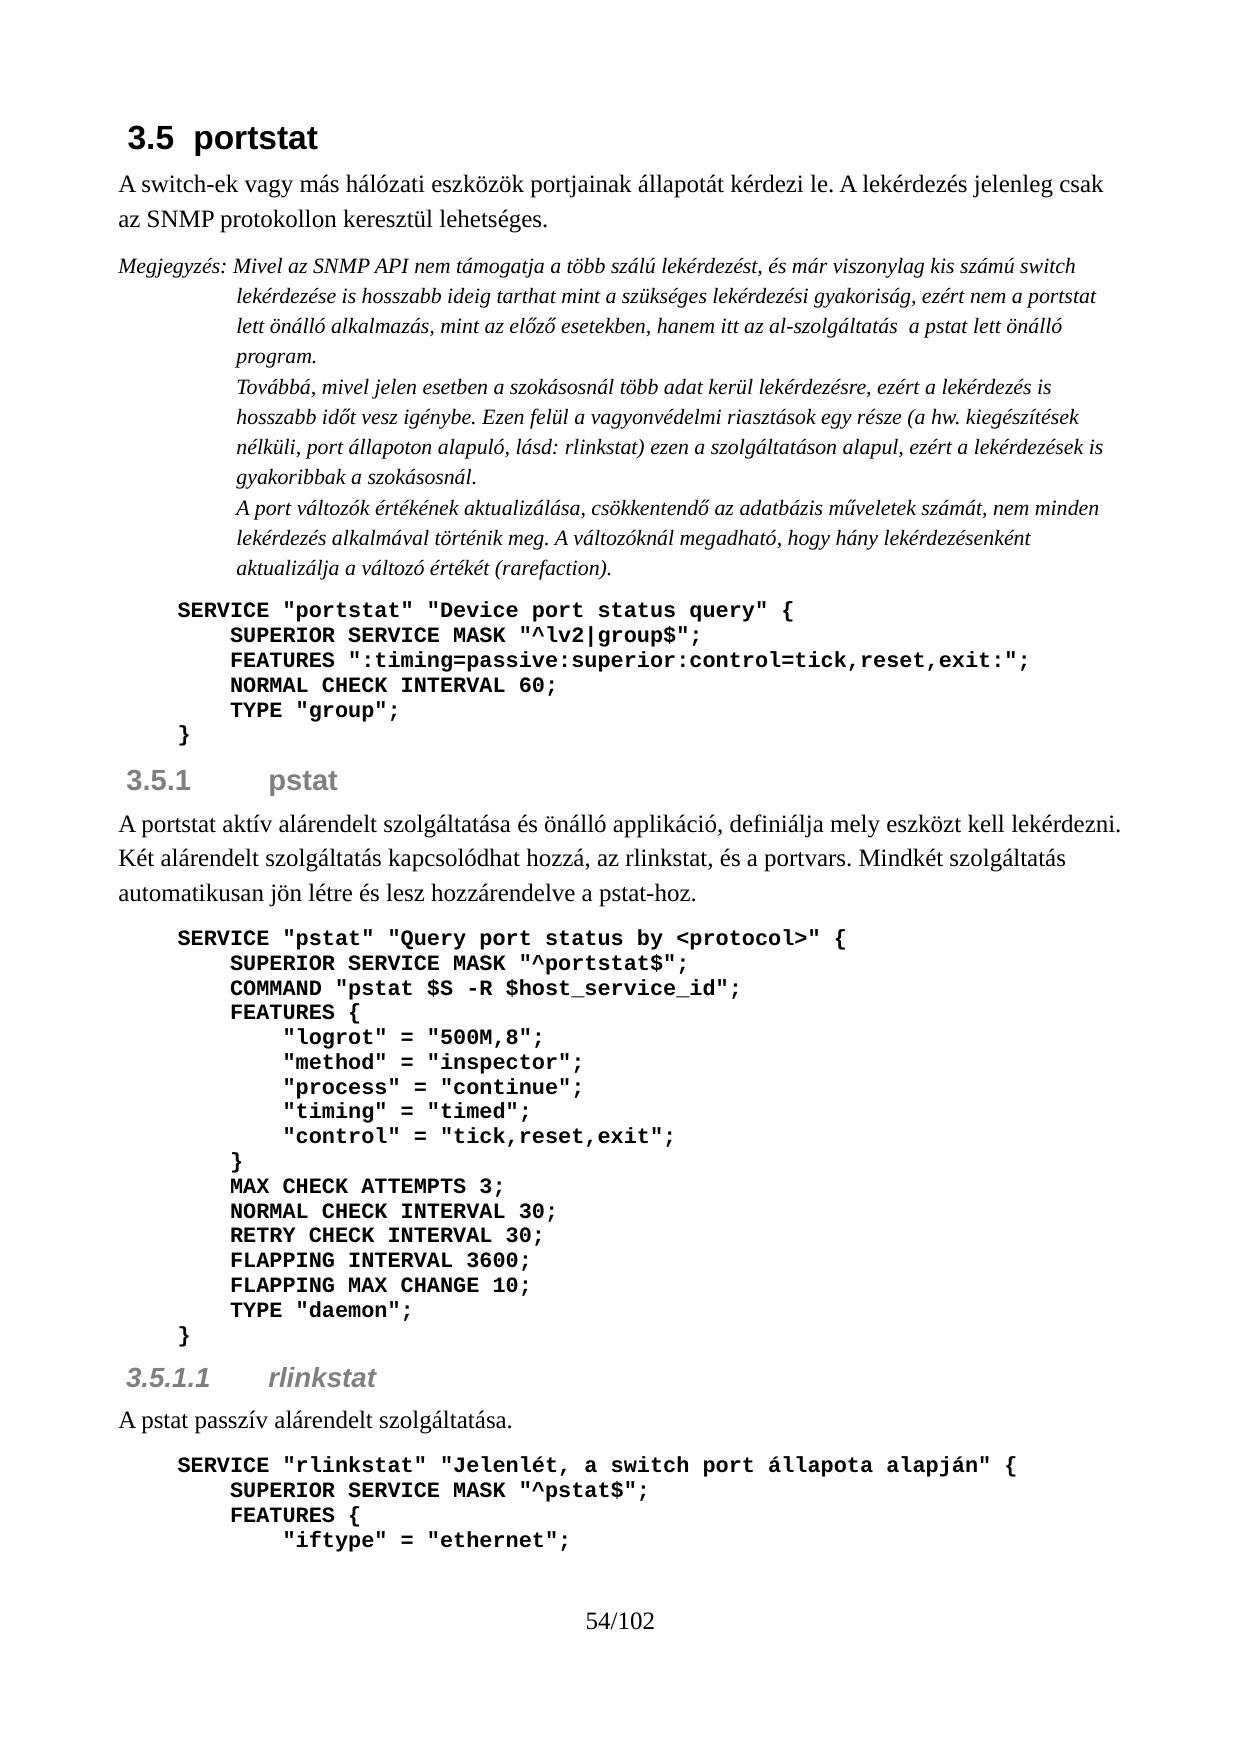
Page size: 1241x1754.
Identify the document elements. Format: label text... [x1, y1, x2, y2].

subtitle rlinkstat [118, 1361, 1122, 1393]
subtitle pstat [118, 763, 1122, 797]
text "control" = "tick,reset,exit"; } MAX CHECK ATTEMPTS 3; NORMAL CHECK INTERVAL 30; RETRY CHECK INTERVAL 30; FLAPPING INTERVAL 3600; FLAPPING MAX CHANGE 10; TYPE "daemon"; } [177, 1125, 1122, 1348]
text A pstat passzív alárendelt szolgáltatása. [118, 1405, 1122, 1434]
text SERVICE "rlinkstat" "Jelenlét, a switch port állapota alapján" { SUPERIOR SERVICE MASK "^pstat$"; FEATURES { "iftype" = "ethernet"; [177, 1454, 1122, 1554]
text A switch-ek vagy más hálózati eszközök portjainak állapotát kérdezi le. A lekérdezés jelenleg csak az SNMP protokollon keresztül lehetséges. [118, 169, 1122, 232]
subtitle portstat [118, 118, 1122, 157]
text A portstat aktív alárendelt szolgáltatása és önálló applikáció, definiálja mely eszközt kell lekérdezni. Két alárendelt szolgáltatás kapcsolódhat hozzá, az rlinkstat, és a portvars. Mindkét szolgáltatás automatikusan jön létre és lesz hozzárendelve a pstat-hoz. [118, 809, 1122, 907]
text SERVICE "pstat" "Query port status by <protocol>" { SUPERIOR SERVICE MASK "^portstat$"; COMMAND "pstat $S -R $host_service_id"; FEATURES { "logrot" = "500M,8"; "method" = "inspector"; "process" = "continue"; "timing" = "timed"; [177, 927, 1122, 1125]
text SERVICE "portstat" "Device port status query" { SUPERIOR SERVICE MASK "^lv2|group$"; FEATURES ":timing=passive:superior:control=tick,reset,exit:"; NORMAL CHECK INTERVAL 60; TYPE "group"; } [177, 600, 1122, 748]
text Megjegyzés: Mivel az SNMP API nem támogatja a több szálú lekérdezést, és már viszonylag kis számú switch lekérdezése is hosszabb ideig tarthat mint a szükséges lekérdezési gyakoriság, ezért nem a portstat lett önálló alkalmazás, mint az előző esetekben, hanem itt az al-szolgáltatás a pstat lett önálló program. Továbbá, mivel jelen esetben a szokásosnál több adat kerül lekérdezésre, ezért a lekérdezés is hosszabb időt vesz igénybe. Ezen felül a vagyonvédelmi riasztások egy része (a hw. kiegészítések nélküli, port állapoton alapuló, lásd: rlinkstat) ezen a szolgáltatáson alapul, ezért a lekérdezések is gyakoribbak a szokásosnál. A port változók értékének aktualizálása, csökkentendő az adatbázis műveletek számát, nem minden lekérdezés alkalmával történik meg. A változóknál megadható, hogy hány lekérdezésenként aktualizálja a változó értékét (rarefaction). [118, 253, 1122, 580]
